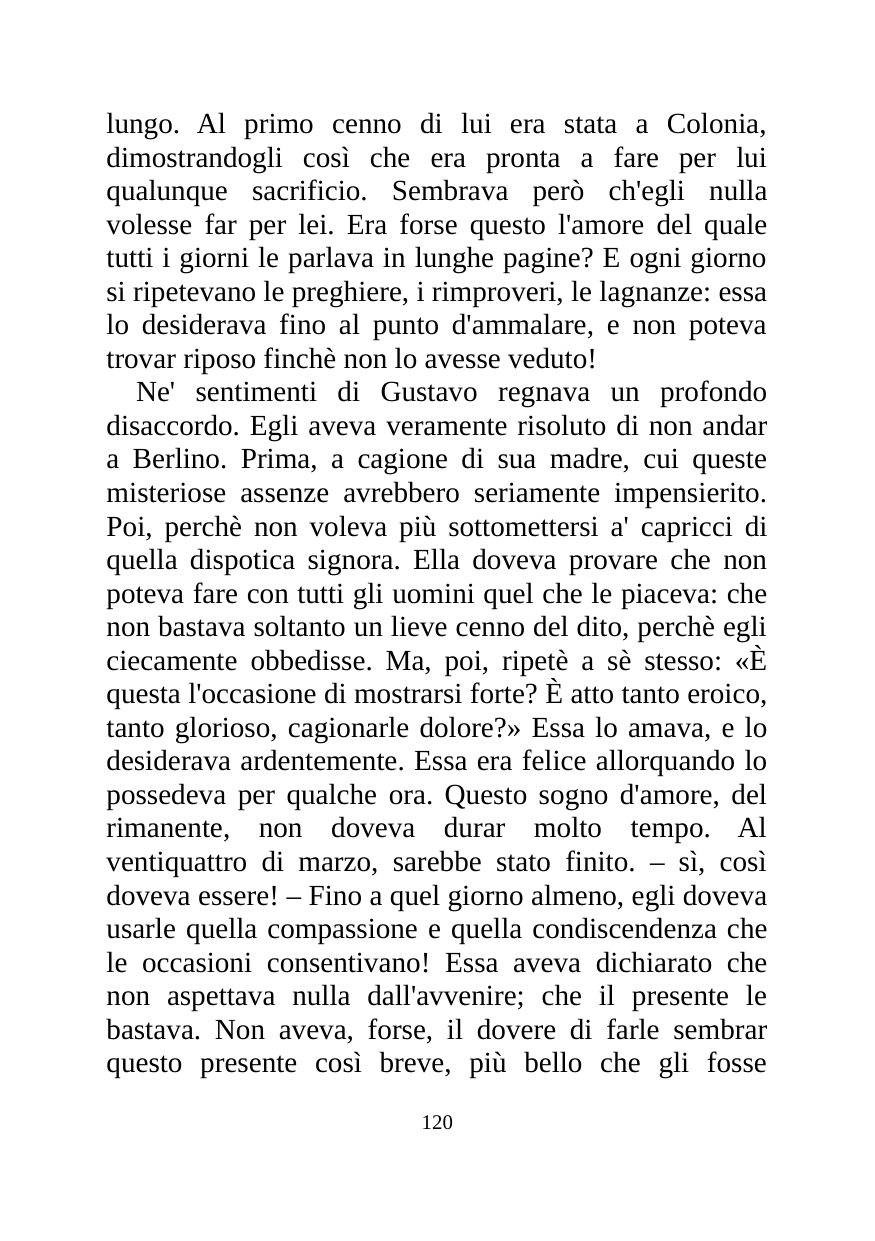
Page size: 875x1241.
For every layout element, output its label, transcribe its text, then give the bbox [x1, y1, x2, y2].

text lungo. Al primo cenno di lui era stata a Colonia, dimostrandogli così che era pronta a fare per lui qualunque sacrificio. Sembrava però ch'egli nulla volesse far per lei. Era forse questo l'amore del quale tutti i giorni le parlava in lunghe pagine? E ogni giorno si ripetevano le preghiere, i rimproveri, le lagnanze: essa lo desiderava fino al punto d'ammalare, e non poteva trovar riposo finchè non lo avesse veduto! [106, 106, 768, 374]
text Ne' sentimenti di Gustavo regnava un profondo disaccordo. Egli aveva veramente risoluto di non andar a Berlino. Prima, a cagione di sua madre, cui queste misteriose assenze avrebbero seriamente impensierito. Poi, perchè non voleva più sottomettersi a' capricci di quella dispotica signora. Ella doveva provare che non poteva fare con tutti gli uomini quel che le piaceva: che non bastava soltanto un lieve cenno del dito, perchè egli ciecamente obbedisse. Ma, poi, ripetè a sè stesso: «È questa l'occasione di mostrarsi forte? È atto tanto eroico, tanto glorioso, cagionarle dolore?» Essa lo amava, e lo desiderava ardentemente. Essa era felice allorquando lo possedeva per qualche ora. Questo sogno d'amore, del rimanente, non doveva durar molto tempo. Al ventiquattro di marzo, sarebbe stato finito. – sì, così doveva essere! – Fino a quel giorno almeno, egli doveva usarle quella compassione e quella condiscendenza che le occasioni consentivano! Essa aveva dichiarato che non aspettava nulla dall'avvenire; che il presente le bastava. Non aveva, forse, il dovere di farle sembrar questo presente così breve, più bello che gli fosse [106, 374, 768, 1079]
